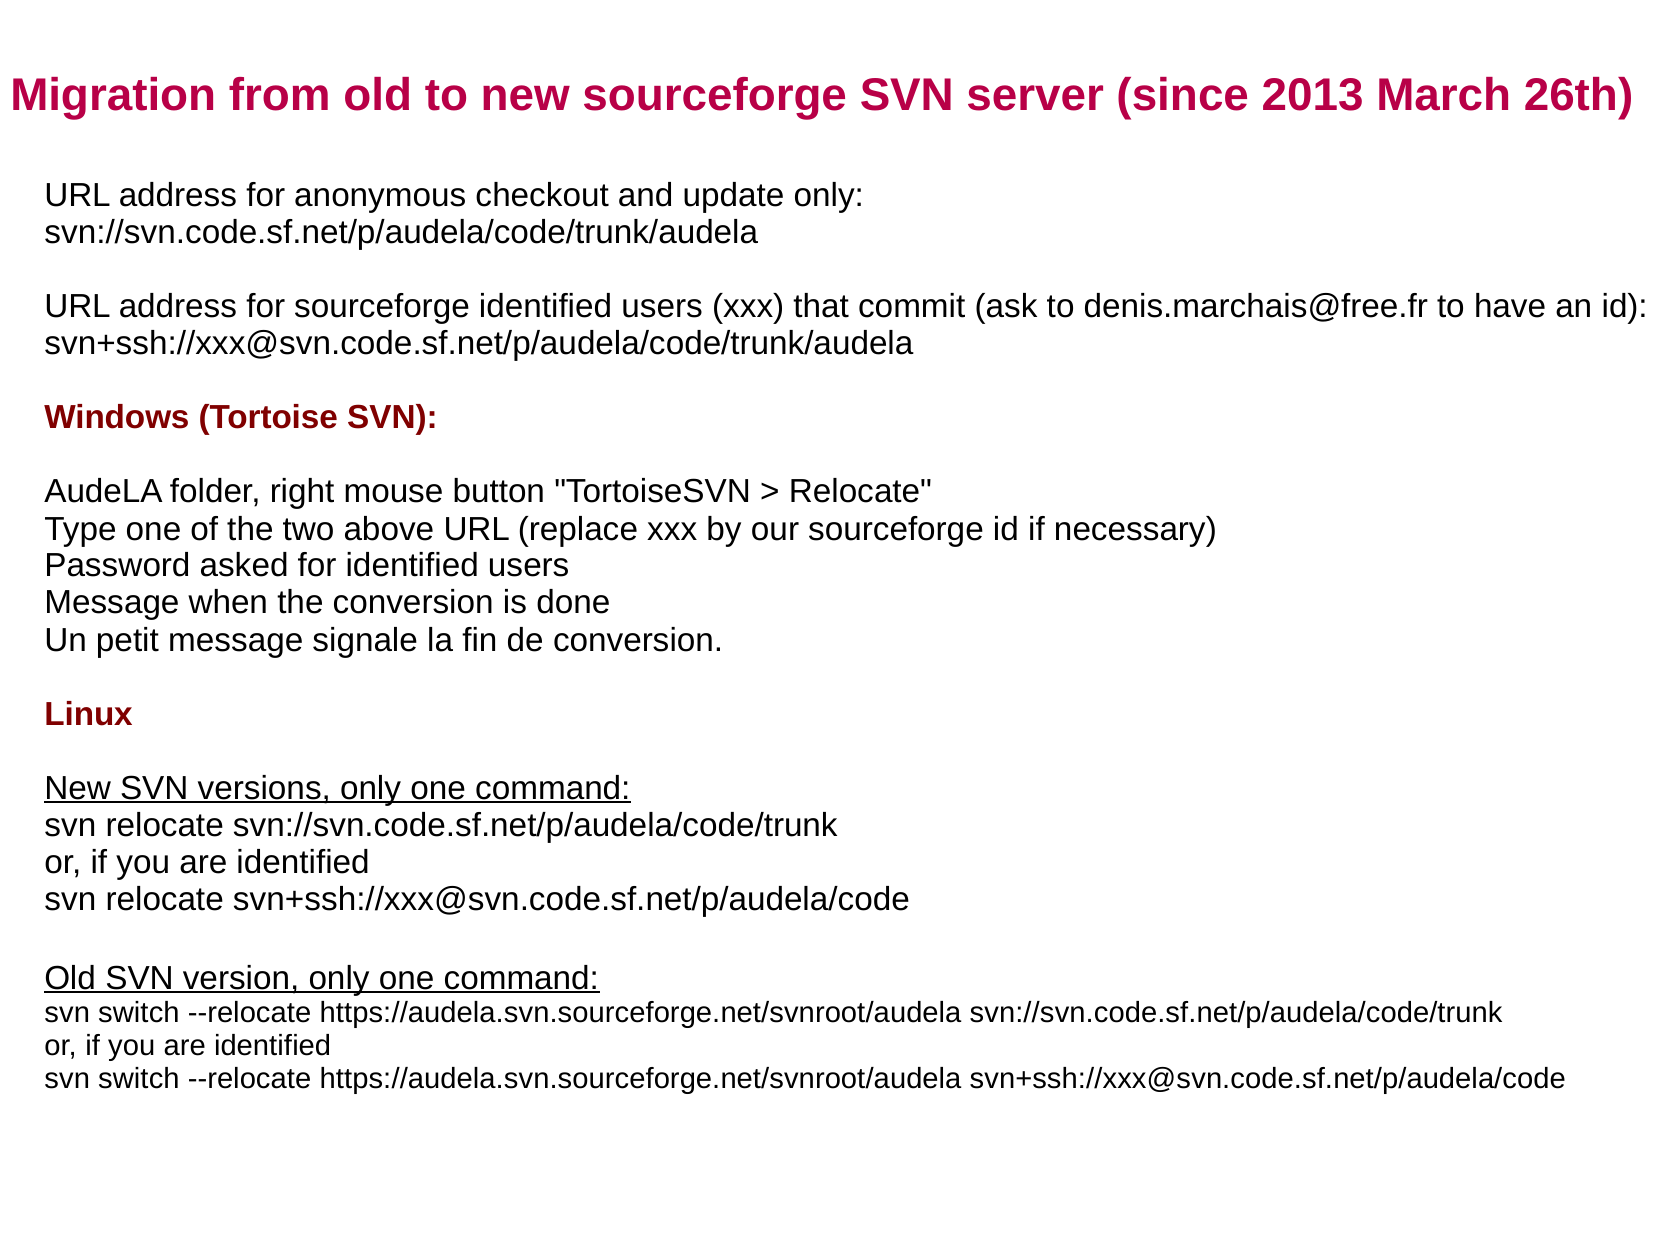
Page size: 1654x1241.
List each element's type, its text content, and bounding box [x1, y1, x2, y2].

text_box URL address for anonymous checkout and update only: svn://svn.code.sf.net/p/audela/code/trunk/audela URL address for sourceforge identified users (xxx) that commit (ask to denis.marchais@free.fr to have an id): svn+ssh://xxx@svn.code.sf.net/p/audela/code/trunk/audela Windows (Tortoise SVN): AudeLA folder, right mouse button "TortoiseSVN > Relocate" Type one of the two above URL (replace xxx by our sourceforge id if necessary) Password asked for identified users Message when the conversion is done Un petit message signale la fin de conversion. Linux New SVN versions, only one command: svn relocate svn://svn.code.sf.net/p/audela/code/trunk or, if you are identified svn relocate svn+ssh://xxx@svn.code.sf.net/p/audela/code Old SVN version, only one command: svn switch --relocate https://audela.svn.sourceforge.net/svnroot/audela svn://svn.code.sf.net/p/audela/code/trunk or, if you are identified svn switch --relocate https://audela.svn.sourceforge.net/svnroot/audela svn+ssh://xxx@svn.code.sf.net/p/audela/code [29, 169, 1654, 1189]
text_box Migration from old to new sourceforge SVN server (since 2013 March 26th) [0, 61, 1650, 129]
